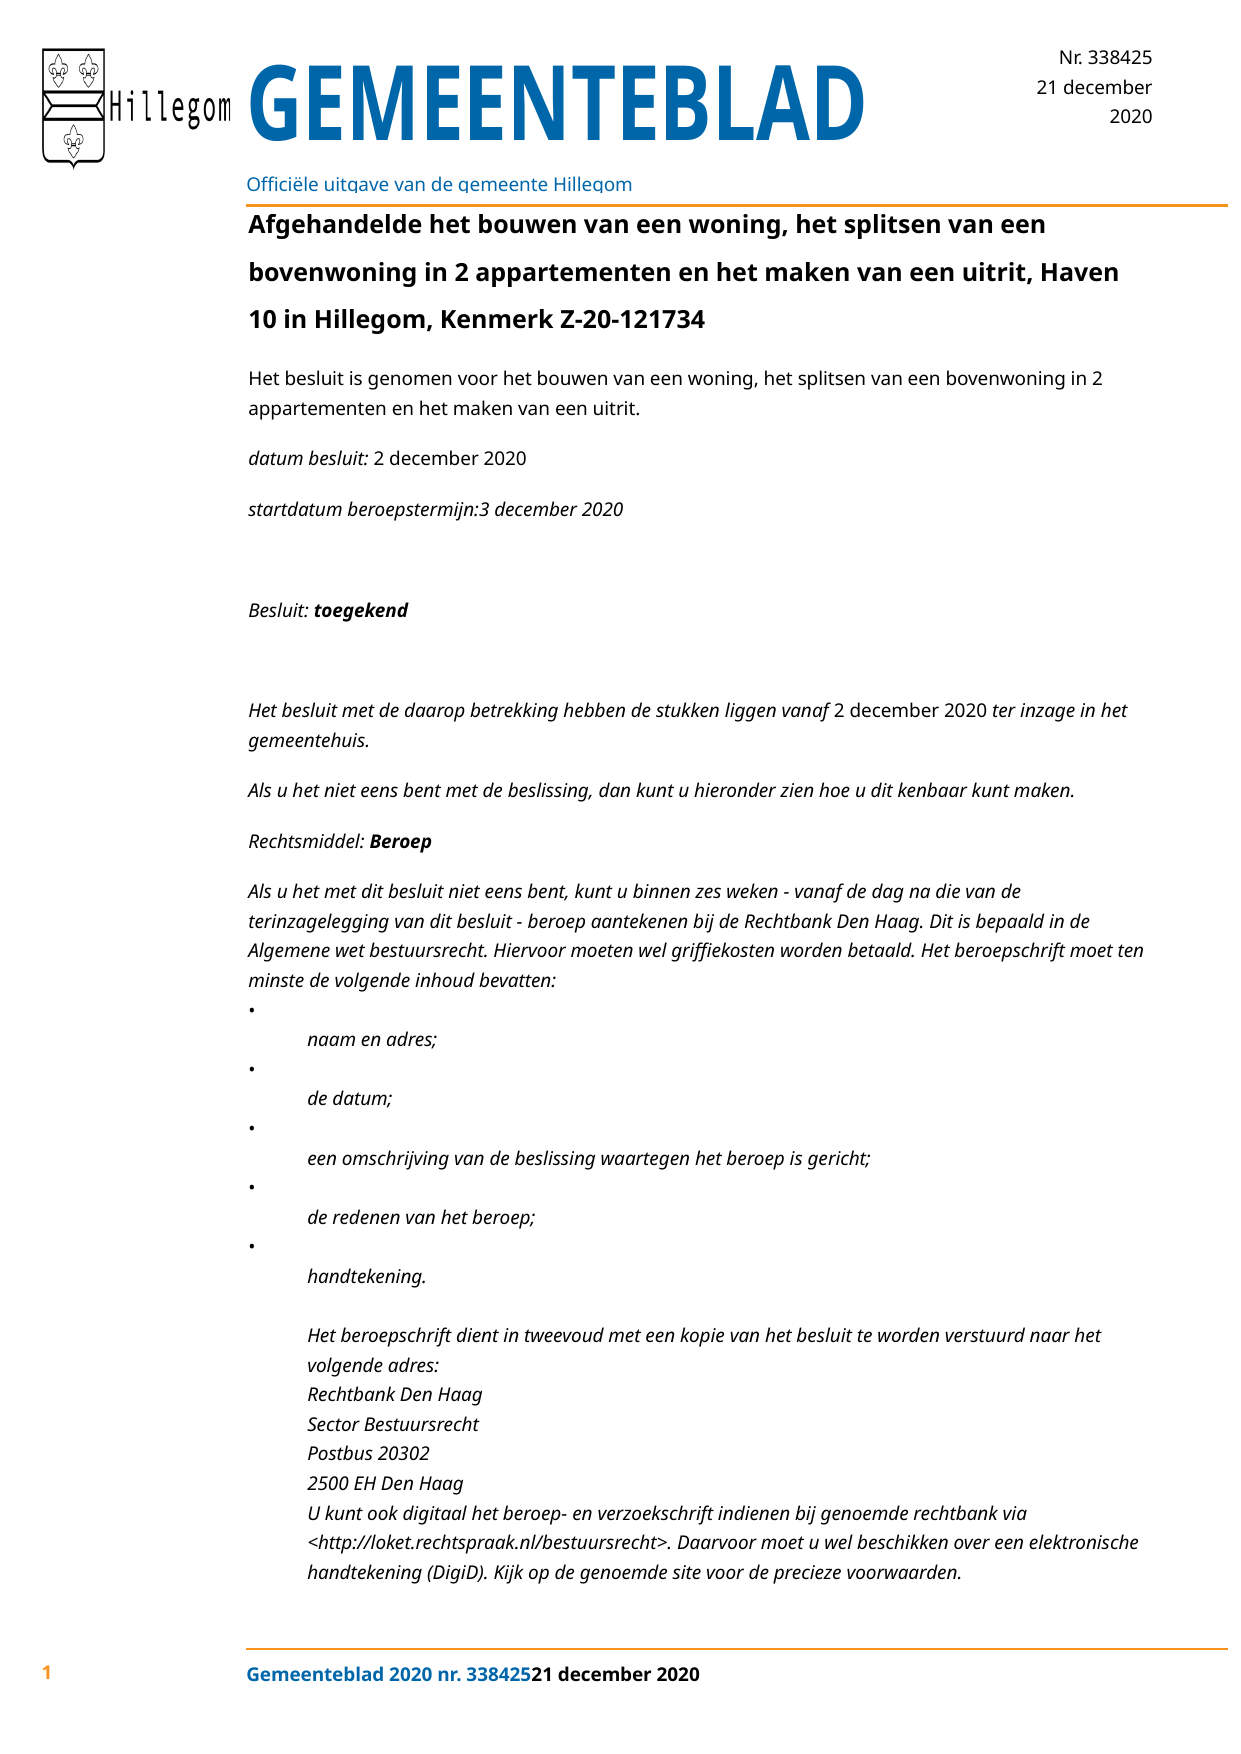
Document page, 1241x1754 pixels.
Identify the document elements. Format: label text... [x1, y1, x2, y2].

picture [41, 47, 231, 172]
list U kunt ook digitaal het beroep- en verzoekschrift indienen bij genoemde rechtbank via <http://loket.rechtspraak.nl/bestuursrecht>. Daarvoor moet u wel beschikken over een elektronische handtekening (DigiD). Kijk op de genoemde site voor de precieze voorwaarden. [248, 1500, 1152, 1584]
text startdatum beroepstermijn:3 december 2020 [248, 496, 1152, 522]
text datum besluit: 2 december 2020 [248, 446, 1152, 471]
list naam en adres; [248, 1026, 1152, 1052]
text Als u het niet eens bent met de beslissing, dan kunt u hieronder zien hoe u dit kenbaar kunt maken. [248, 778, 1152, 803]
list Rechtbank Den Haag [248, 1381, 1152, 1407]
text Als u het met dit besluit niet eens bent, kunt u binnen zes weken - vanaf de dag na die van de terinzagelegging van dit besluit - beroep aantekenen bij de Rechtbank Den Haag. Dit is bepaald in de Algemene wet bestuursrecht. Hiervoor moeten wel griffiekosten worden betaald. Het beroepschrift moet ten minste de volgende inhoud bevatten: [248, 878, 1152, 993]
text Het besluit is genomen voor het bouwen van een woning, het splitsen van een bovenwoning in 2 appartementen en het maken van een uitrit. [248, 366, 1152, 421]
list de datum; [248, 1086, 1152, 1111]
list handtekening. [248, 1263, 1152, 1289]
list de redenen van het beroep; [248, 1204, 1152, 1229]
text Rechtsmiddel: Beroep [248, 828, 1152, 854]
list Postbus 20302 [248, 1441, 1152, 1466]
list Het beroepschrift dient in tweevoud met een kopie van het besluit te worden verstuurd naar het volgende adres: [248, 1322, 1152, 1377]
list een omschrijving van de beslissing waartegen het beroep is gericht; [248, 1145, 1152, 1170]
list 2500 EH Den Haag [248, 1470, 1152, 1496]
text Het besluit met de daarop betrekking hebben de stukken liggen vanaf 2 december 2020 ter inzage in het gemeentehuis. [248, 698, 1152, 753]
text Afgehandelde het bouwen van een woning, het splitsen van een bovenwoning in 2 appartementen en het maken van een uitrit, Haven 10 in Hillegom, Kenmerk Z-20-121734 [248, 207, 1152, 336]
list Sector Bestuursrecht [248, 1411, 1152, 1437]
text Besluit: toegekend [248, 597, 1152, 622]
